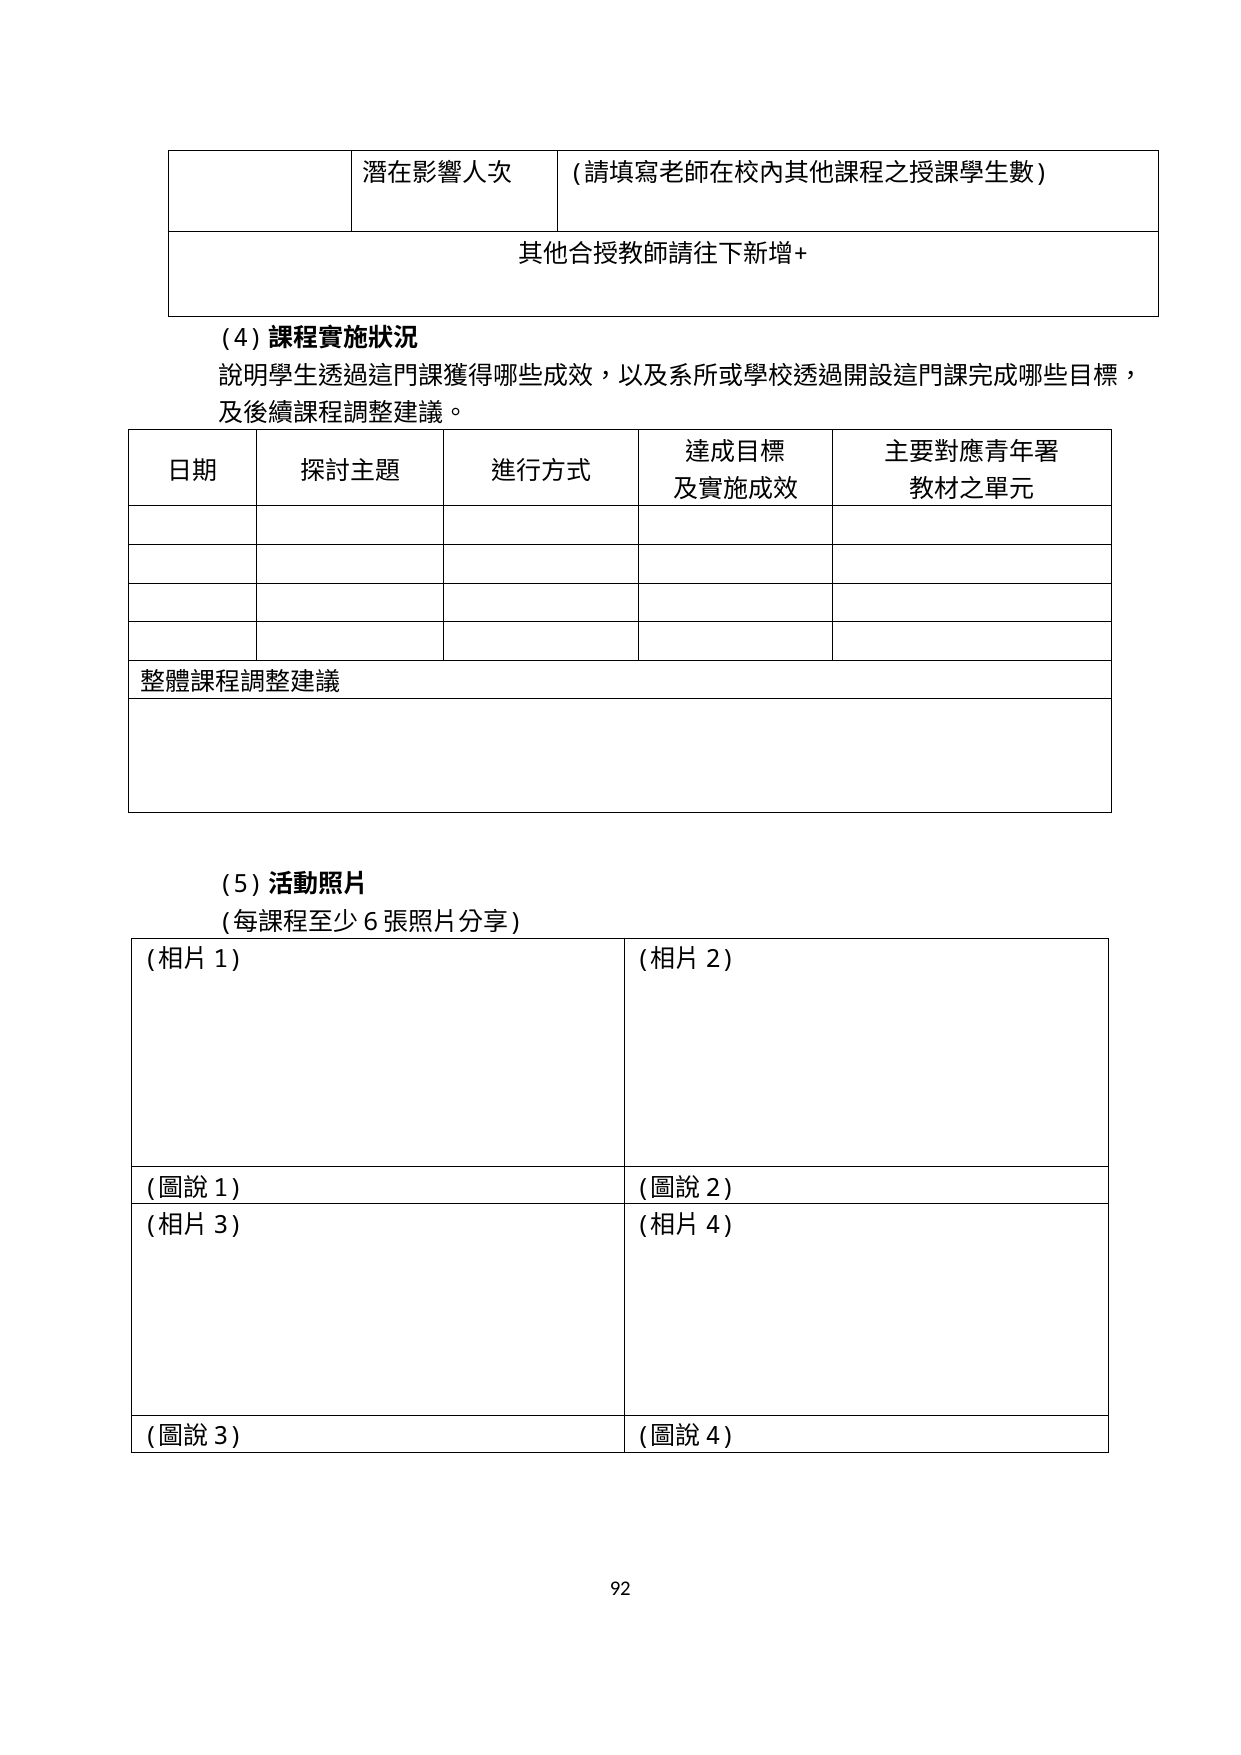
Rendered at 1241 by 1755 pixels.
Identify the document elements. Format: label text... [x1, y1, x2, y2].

table_cell [444, 622, 638, 659]
table_cell [444, 545, 638, 582]
table_cell 潛在影響人次 [352, 151, 557, 231]
table_cell (請填寫老師在校內其他課程之授課學生數) [558, 151, 1158, 231]
table_header (相片2) [625, 939, 1108, 1166]
text (每課程至少6張照片分享) [218, 900, 1122, 938]
table_cell [639, 584, 832, 621]
table_cell [639, 506, 832, 544]
table_cell [129, 622, 256, 659]
table_cell [129, 545, 256, 582]
table_header 達成目標 及實施成效 [639, 430, 832, 505]
table_cell (圖說3) [132, 1416, 624, 1452]
table_cell [257, 506, 443, 544]
list 活動照片 [218, 863, 1122, 900]
table_cell (圖說1) [132, 1167, 624, 1203]
table_header 主要對應青年署 教材之單元 [833, 430, 1111, 505]
table_cell 其他合授教師請往下新增+ [169, 232, 1158, 316]
table_cell [129, 506, 256, 544]
table_cell [444, 506, 638, 544]
table_cell [639, 622, 832, 659]
table_cell 整體課程調整建議 [129, 661, 1111, 698]
table_cell [833, 622, 1111, 659]
table_cell [444, 584, 638, 621]
list 課程實施狀況 [218, 317, 1122, 354]
table_header 探討主題 [257, 430, 443, 505]
text 說明學生透過這門課獲得哪些成效，以及系所或學校透過開設這門課完成哪些目標，及後續課程調整建議。 [218, 354, 1122, 429]
table_header (相片1) [132, 939, 624, 1166]
table_header 日期 [129, 430, 256, 505]
table_header 進行方式 [444, 430, 638, 505]
table_cell [257, 545, 443, 582]
table_cell (相片4) [625, 1204, 1108, 1414]
table_cell [257, 584, 443, 621]
table_cell (相片3) [132, 1204, 624, 1414]
table_cell [129, 699, 1111, 812]
table_cell (圖說4) [625, 1416, 1108, 1452]
table_cell [833, 545, 1111, 582]
table_cell [833, 584, 1111, 621]
table_cell [169, 151, 351, 231]
table_cell [129, 584, 256, 621]
table_cell [639, 545, 832, 582]
table_cell (圖說2) [625, 1167, 1108, 1203]
table_cell [257, 622, 443, 659]
table_cell [833, 506, 1111, 544]
